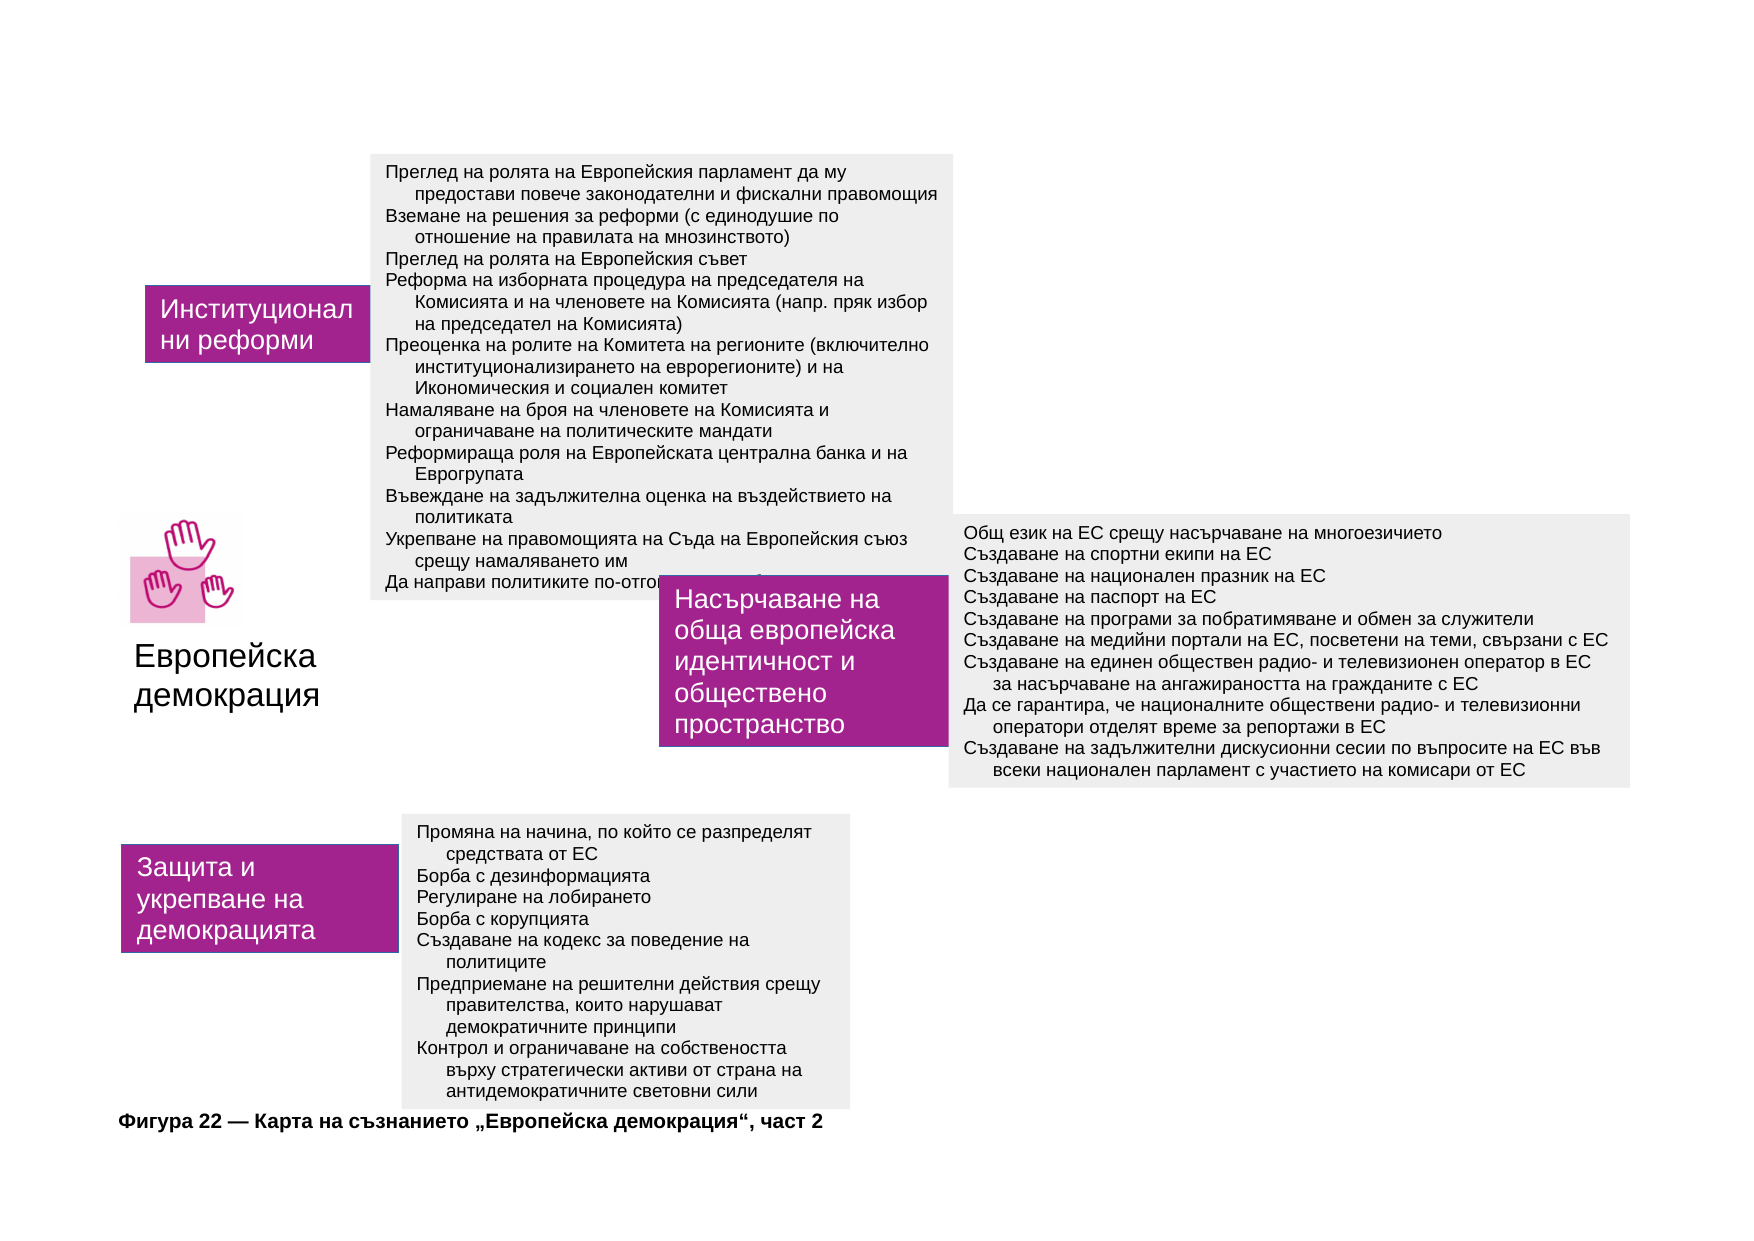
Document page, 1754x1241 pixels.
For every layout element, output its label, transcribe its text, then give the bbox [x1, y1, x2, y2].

picture [118, 511, 243, 627]
text Фигура 22 — Карта на съзнанието „Европейска демокрация“, част 2 [118, 166, 1630, 1133]
